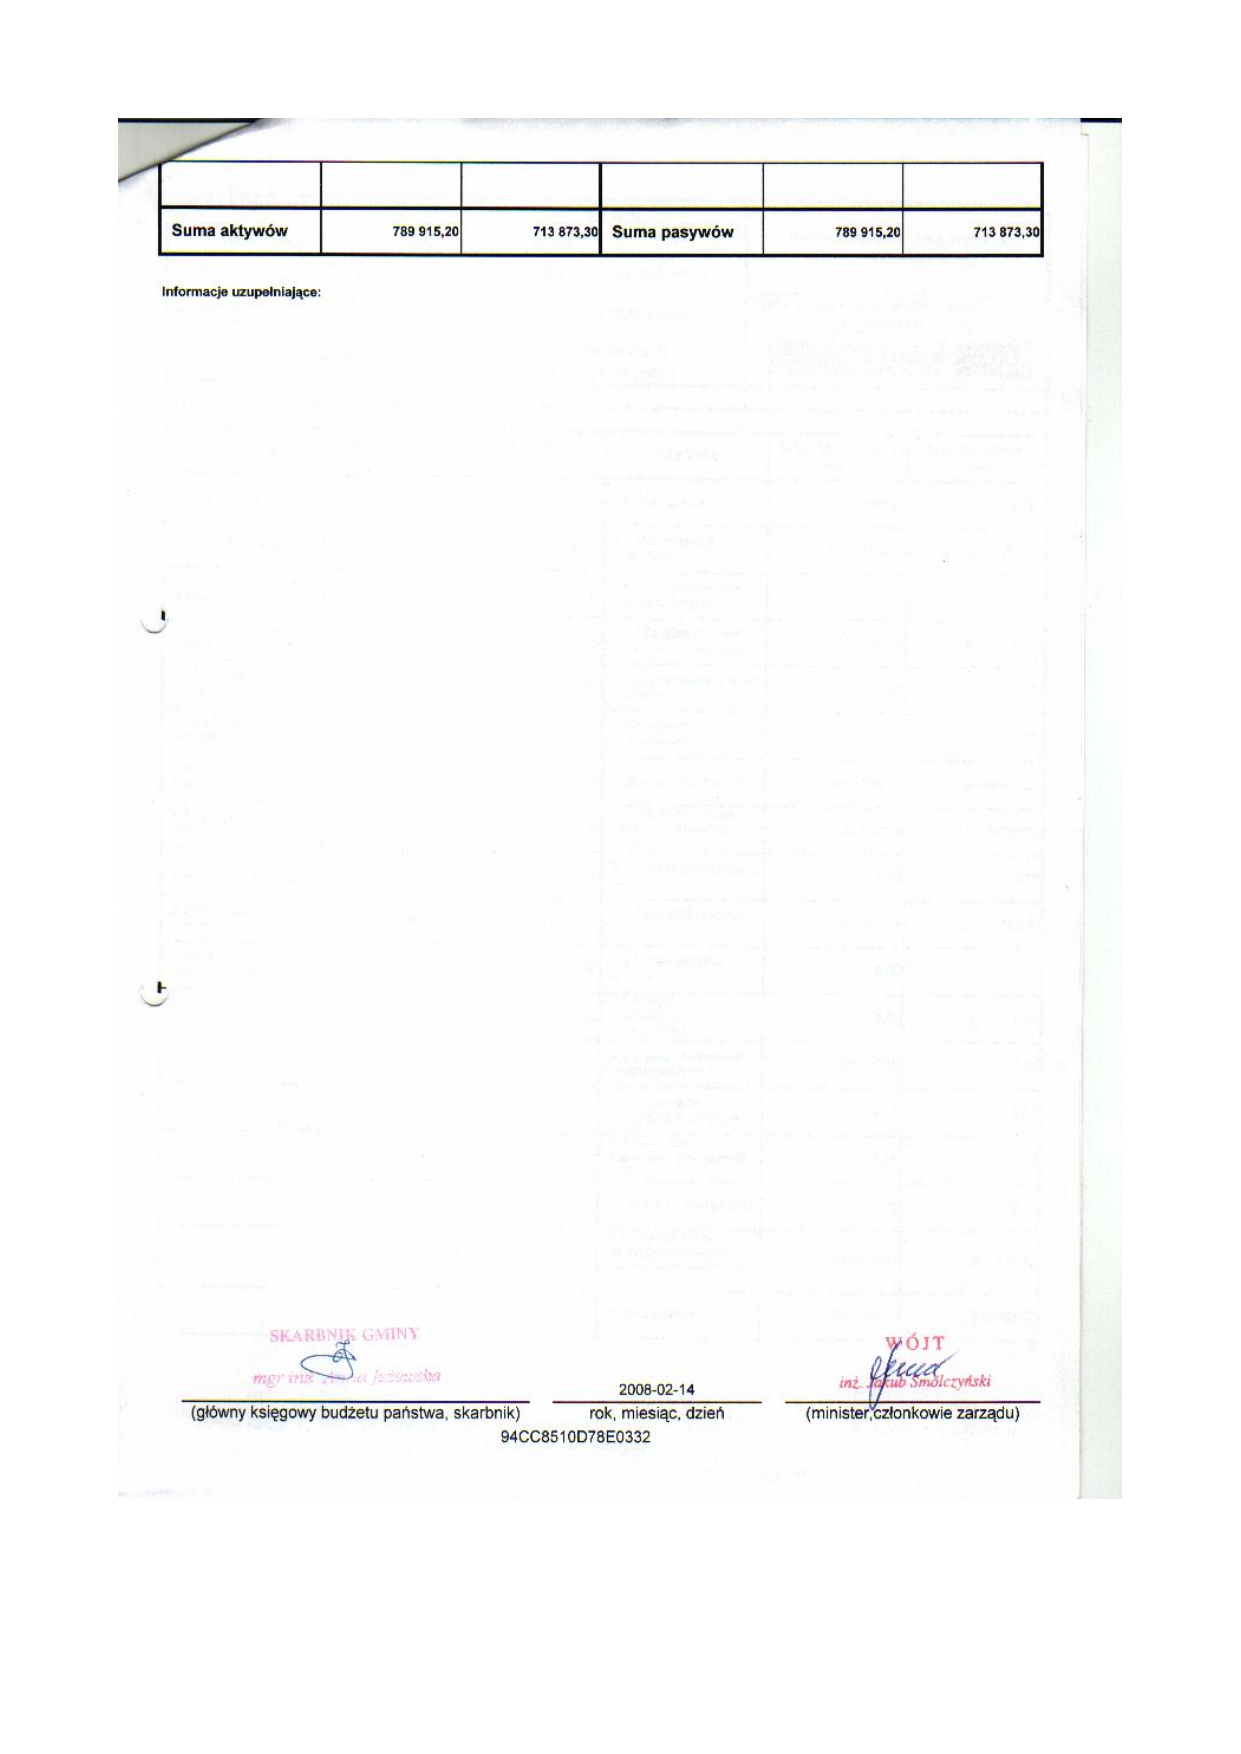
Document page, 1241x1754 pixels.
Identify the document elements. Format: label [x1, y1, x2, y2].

picture [118, 118, 1122, 1499]
